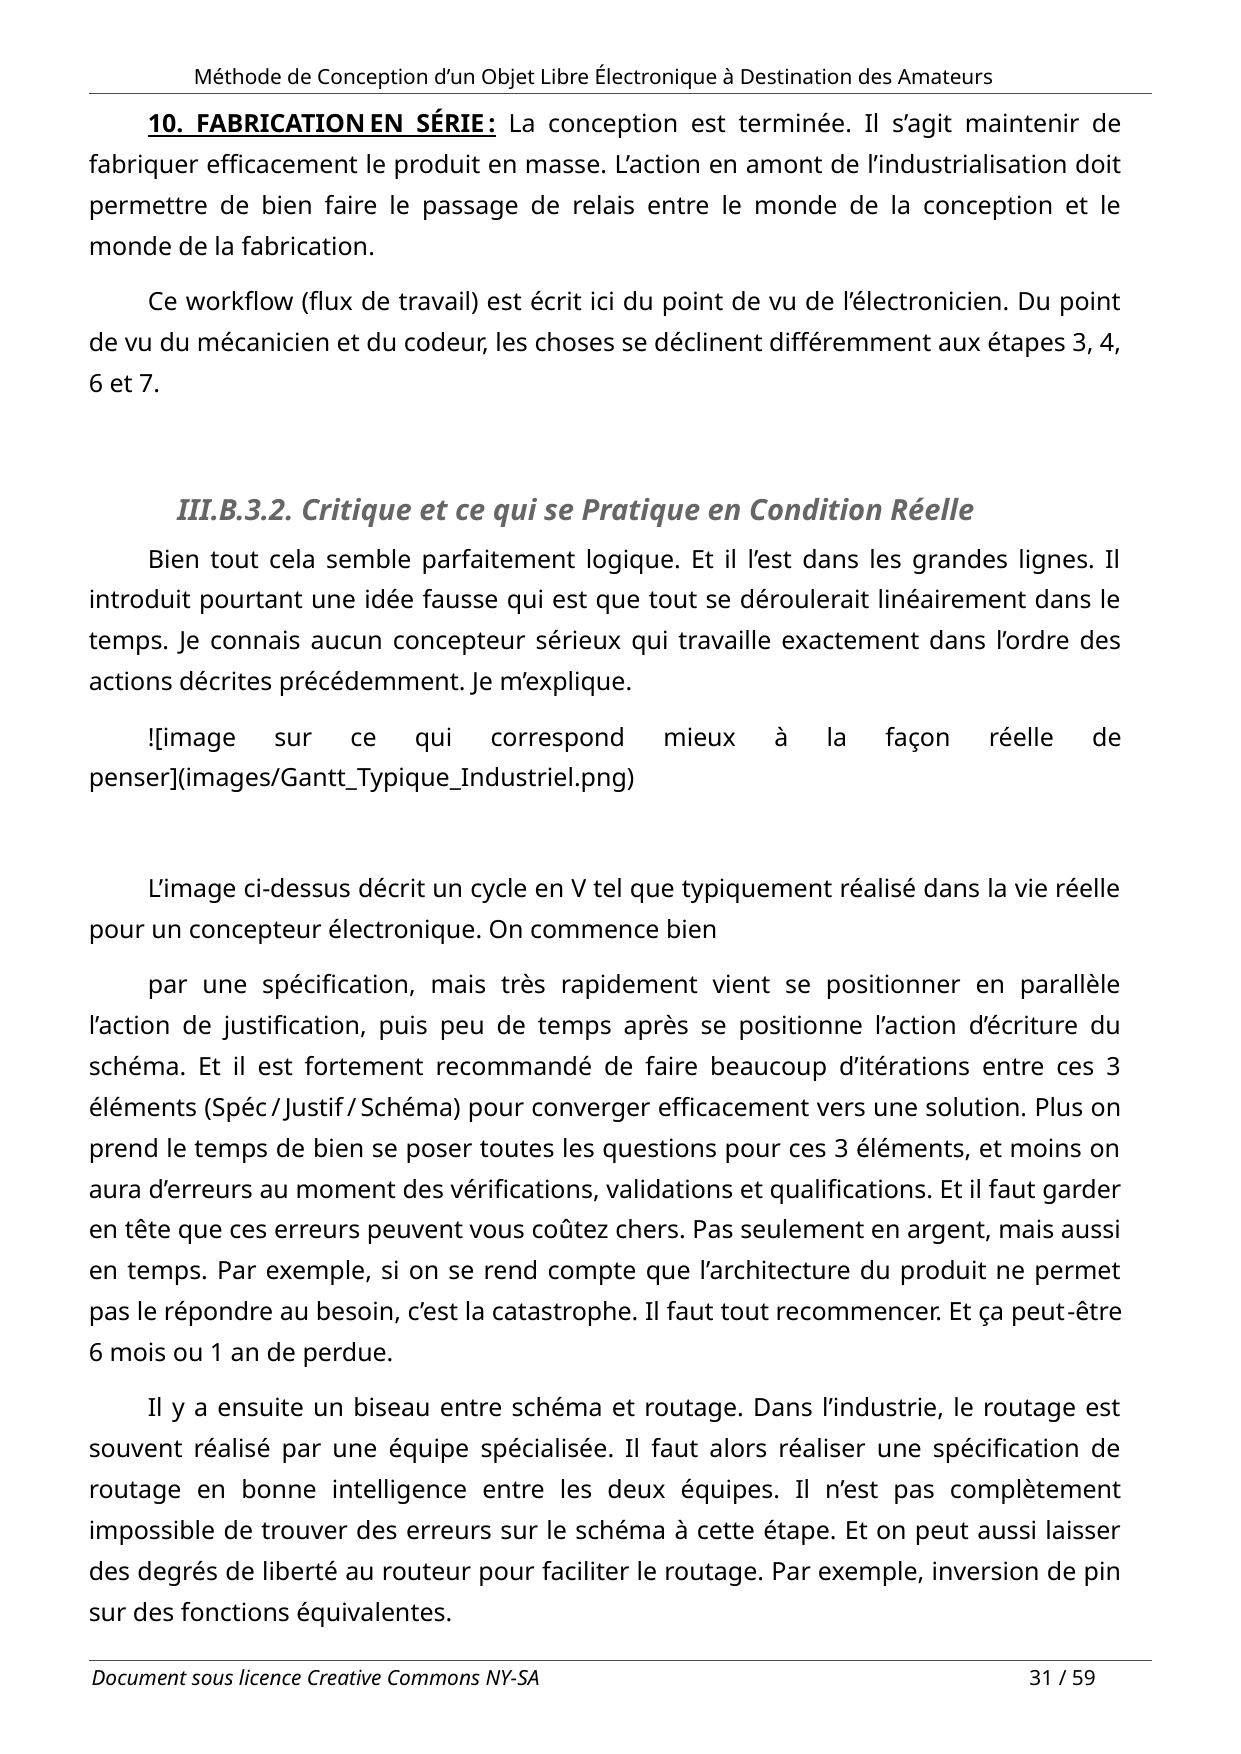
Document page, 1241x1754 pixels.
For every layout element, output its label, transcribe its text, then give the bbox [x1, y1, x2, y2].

text Bien tout cela semble parfaitement logique. Et il l’est dans les grandes lignes. Il introduit pourtant une idée fausse qui est que tout se déroulerait linéairement dans le temps. Je connais aucun concepteur sérieux qui travaille exactement dans l’ordre des actions décrites précédemment. Je m’explique. [88, 541, 1122, 698]
text L’image ci‑dessus décrit un cycle en V tel que typiquement réalisé dans la vie réelle pour un concepteur électronique. On commence bien [88, 871, 1122, 946]
text Il y a ensuite un biseau entre schéma et routage. Dans l’industrie, le routage est souvent réalisé par une équipe spécialisée. Il faut alors réaliser une spécification de routage en bonne intelligence entre les deux équipes. Il n’est pas complètement impossible de trouver des erreurs sur le schéma à cette étape. Et on peut aussi laisser des degrés de liberté au routeur pour faciliter le routage. Par exemple, inversion de pin sur des fonctions équivalentes. [88, 1390, 1122, 1628]
text Ce workflow (flux de travail) est écrit ici du point de vu de l’électronicien. Du point de vu du mécanicien et du codeur, les choses se déclinent différemment aux étapes 3, 4, 6 et 7. [88, 284, 1122, 400]
subtitle Critique et ce qui se Pratique en Condition Réelle [118, 489, 1152, 529]
text 10. FABRICATION EN SÉRIE : La conception est terminée. Il s’agit maintenir de fabriquer efficacement le produit en masse. L’action en amont de l’industrialisation doit permettre de bien faire le passage de relais entre le monde de la conception et le monde de la fabrication. [88, 106, 1122, 263]
text ![image sur ce qui correspond mieux à la façon réelle de penser](images/Gantt_Typique_Industriel.png) [88, 719, 1122, 794]
text par une spécification, mais très rapidement vient se positionner en parallèle l’action de justification, puis peu de temps après se positionne l’action d’écriture du schéma. Et il est fortement recommandé de faire beaucoup d’itérations entre ces 3 éléments (Spéc / Justif / Schéma) pour converger efficacement vers une solution. Plus on prend le temps de bien se poser toutes les questions pour ces 3 éléments, et moins on aura d’erreurs au moment des vérifications, validations et qualifications. Et il faut garder en tête que ces erreurs peuvent vous coûtez chers. Pas seulement en argent, mais aussi en temps. Par exemple, si on se rend compte que l’architecture du produit ne permet pas le répondre au besoin, c’est la catastrophe. Il faut tout recommencer. Et ça peut‑être 6 mois ou 1 an de perdue. [88, 967, 1122, 1369]
